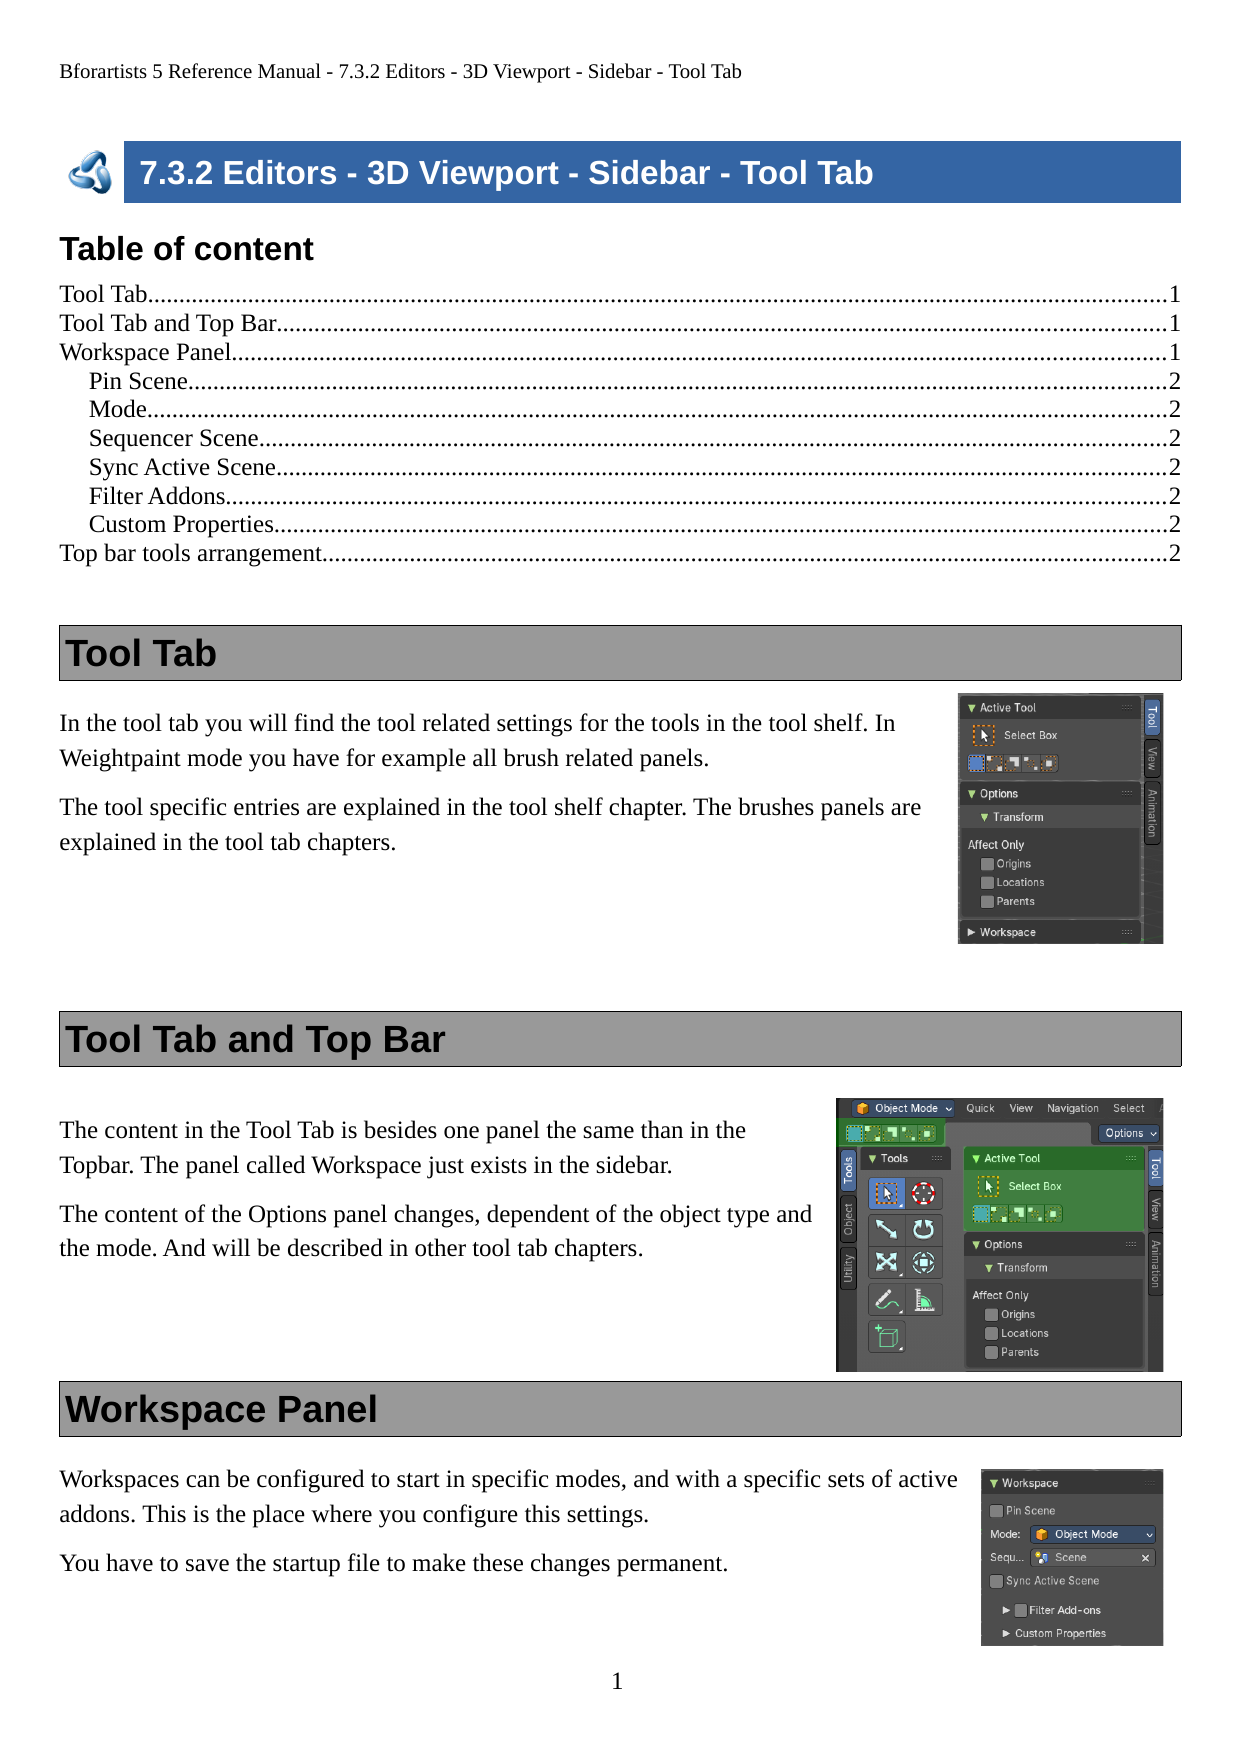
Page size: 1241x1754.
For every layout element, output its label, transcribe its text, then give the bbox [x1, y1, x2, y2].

text Mode 2 [88, 394, 1181, 423]
text Workspace Panel 1 [59, 337, 1181, 366]
text Top bar tools arrangement 2 [59, 538, 1181, 567]
text Filter Addons 2 [88, 481, 1181, 509]
subtitle Table of content [59, 228, 1181, 267]
picture [836, 1098, 1164, 1372]
text The content of the Options panel changes, dependent of the object type and the mode. And will be described in other tool tab chapters. [59, 1199, 836, 1262]
table_header Tool Tab and Top Bar [60, 1012, 1181, 1066]
picture [957, 693, 1164, 944]
text Pin Scene 2 [88, 366, 1181, 394]
text Tool Tab 1 [59, 279, 1181, 308]
text Tool Tab and Top Bar 1 [59, 308, 1181, 337]
text Custom Properties 2 [88, 509, 1181, 538]
picture [981, 1469, 1164, 1646]
picture [65, 147, 114, 197]
table_header Tool Tab [60, 626, 1181, 680]
table_header [59, 141, 124, 203]
text Sequencer Scene 2 [88, 423, 1181, 452]
text The tool specific entries are explained in the tool shelf chapter. The brushes panels are explained in the tool tab chapters. [59, 792, 957, 855]
text Workspaces can be configured to start in specific modes, and with a specific sets of active addons. This is the place where you configure this settings. [59, 1464, 1181, 1528]
table_header 7.3.2 Editors - 3D Viewport - Sidebar - Tool Tab [124, 141, 1181, 203]
text You have to save the startup file to make these changes permanent. [59, 1548, 981, 1577]
text The content in the Tool Tab is besides one panel the same than in the Topbar. The panel called Workspace just exists in the sidebar. [59, 1115, 836, 1178]
text In the tool tab you will find the tool related settings for the tools in the tool shelf. In Weightpaint mode you have for example all brush related panels. [59, 708, 957, 772]
table_header Workspace Panel [60, 1382, 1181, 1436]
text Sync Active Scene 2 [88, 452, 1181, 481]
